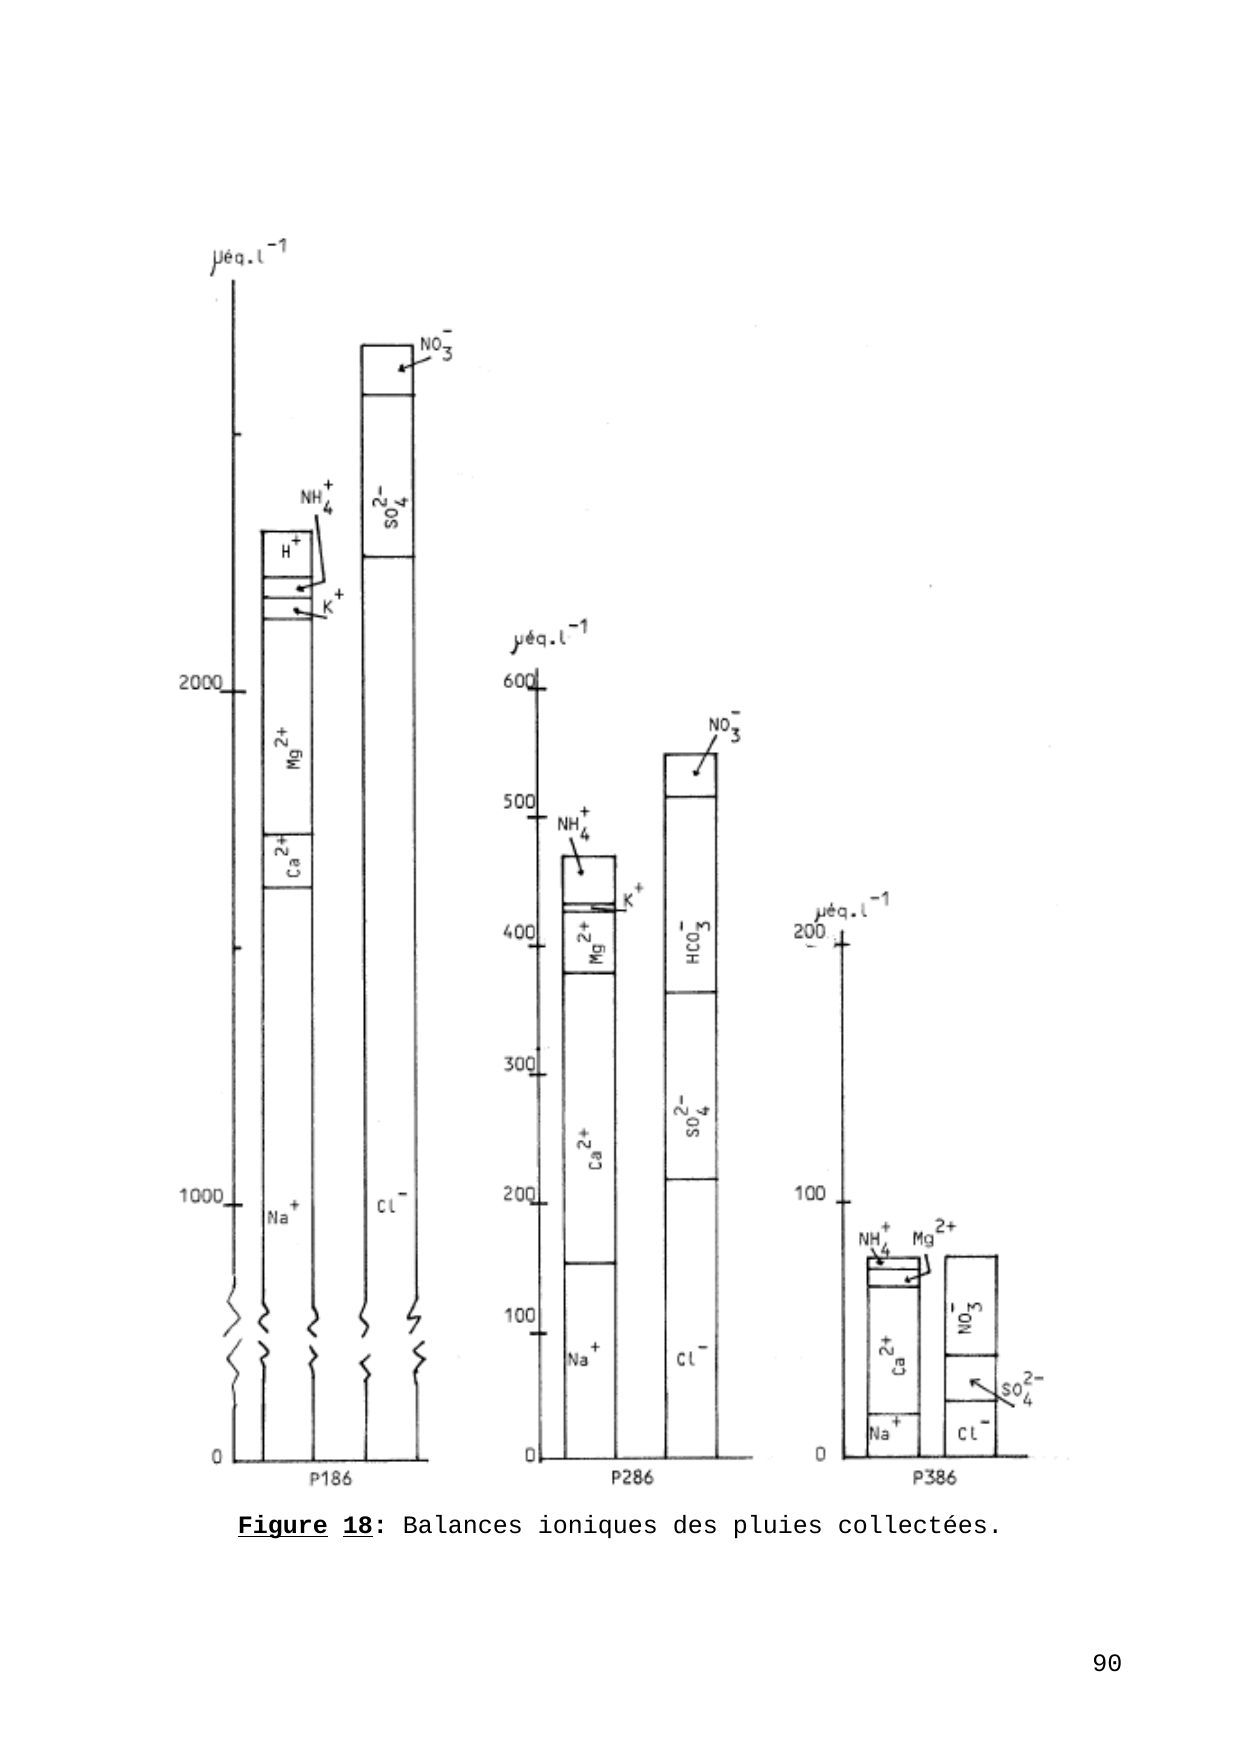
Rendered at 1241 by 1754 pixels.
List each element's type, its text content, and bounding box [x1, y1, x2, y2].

picture [171, 228, 1069, 1498]
text Figure 18: Balances ioniques des pluies collectées. [118, 1512, 1122, 1541]
